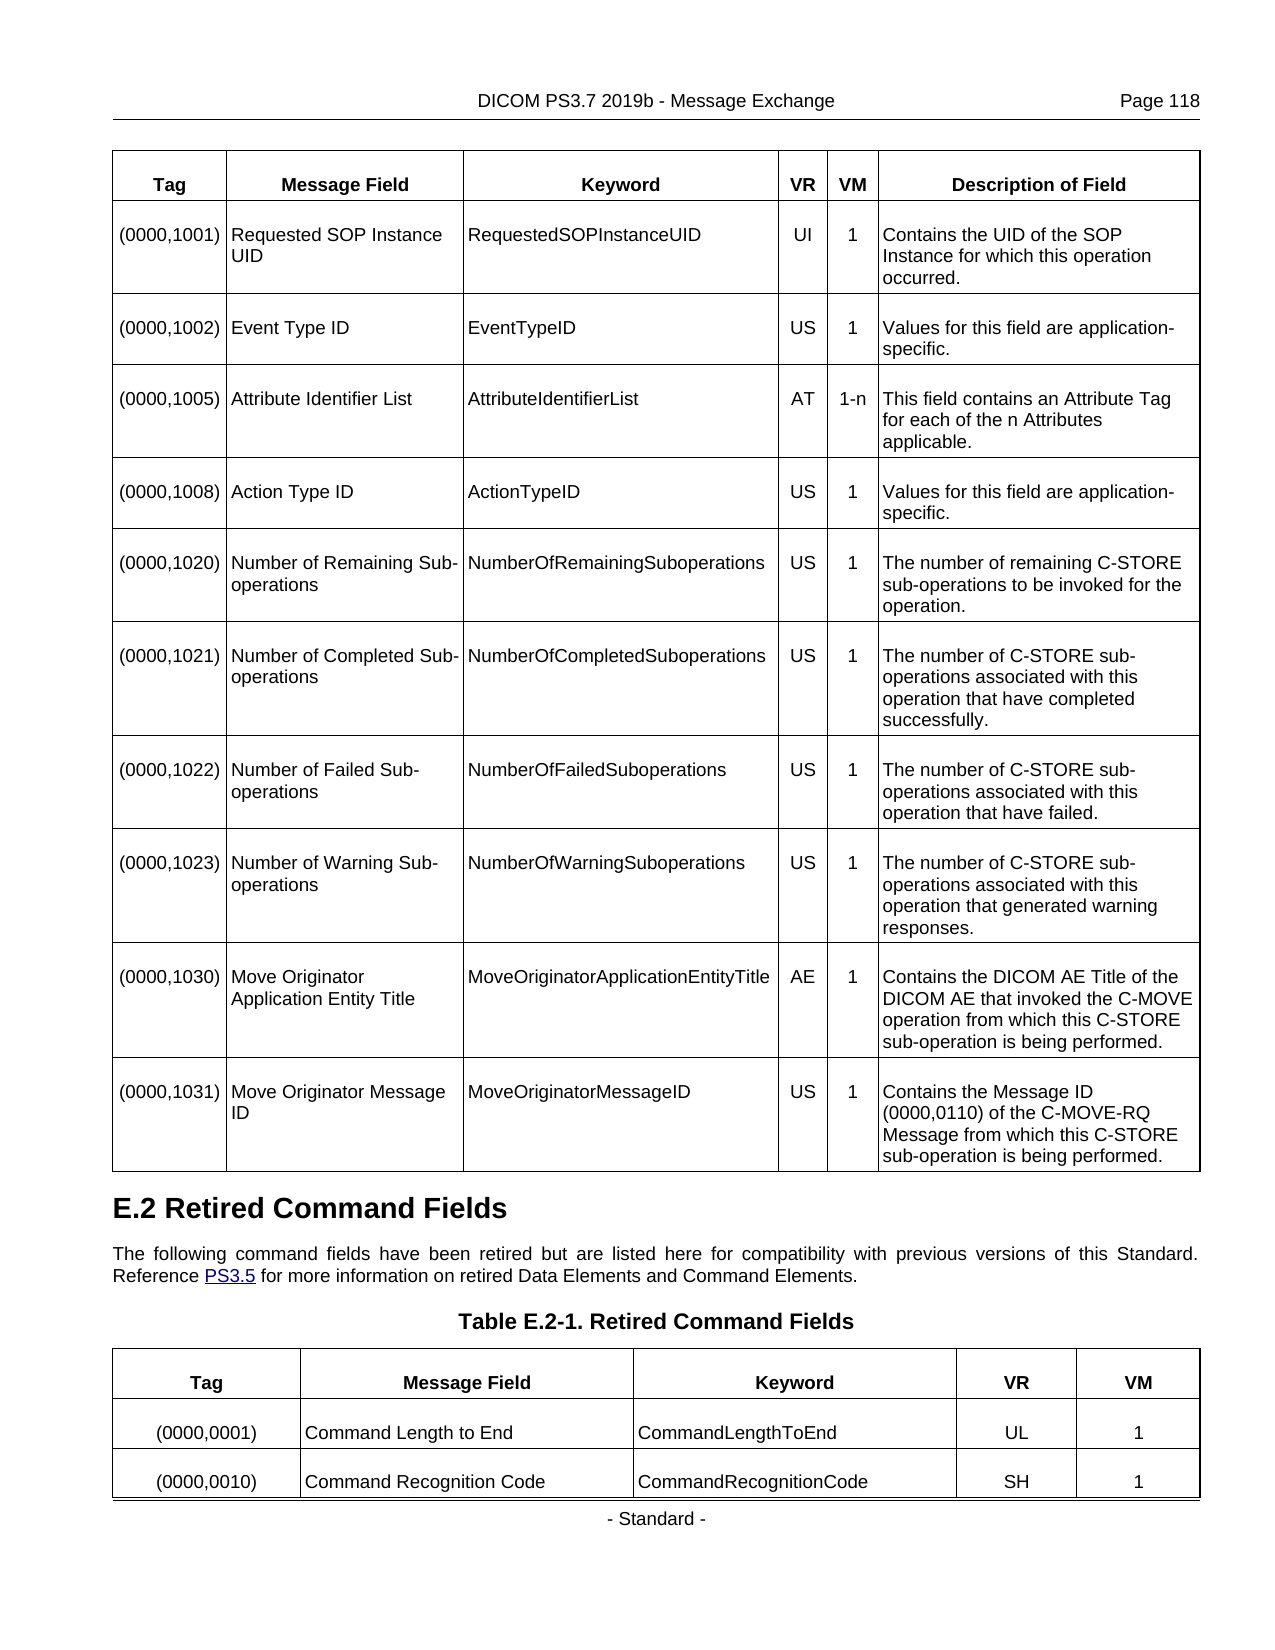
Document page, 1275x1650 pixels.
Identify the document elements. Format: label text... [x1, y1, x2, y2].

table_cell Contains the Message ID (0000,0110) of the C-MOVE-RQ Message from which this C-STORE sub-operation is being performed. [879, 1058, 1199, 1171]
table_cell US [779, 736, 827, 828]
table_cell 1 [1077, 1449, 1199, 1497]
table_cell SH [957, 1449, 1076, 1497]
table_header Tag [113, 1349, 300, 1398]
table_cell (0000,1001) [113, 201, 226, 292]
table_cell Action Type ID [227, 458, 463, 528]
table_cell CommandLengthToEnd [634, 1399, 956, 1447]
table_header Keyword [464, 151, 778, 200]
table_cell UL [957, 1399, 1076, 1447]
table_cell The number of remaining C-STORE sub-operations to be invoked for the operation. [879, 529, 1199, 621]
table_header Tag [113, 151, 226, 200]
table_cell NumberOfWarningSuboperations [464, 829, 778, 942]
table_cell The number of C-STORE sub-operations associated with this operation that have completed successfully. [879, 622, 1199, 735]
table_cell ActionTypeID [464, 458, 778, 528]
table_cell Contains the DICOM AE Title of the DICOM AE that invoked the C-MOVE operation from which this C-STORE sub-operation is being performed. [879, 943, 1199, 1057]
table_cell (0000,1022) [113, 736, 226, 828]
text The following command fields have been retired but are listed here for compatibility with previous versions of this Standard. Reference PS3.5 for more information on retired Data Elements and Command Elements. [112, 1243, 1200, 1286]
table_header Description of Field [879, 151, 1199, 200]
table_cell US [779, 829, 827, 942]
table_cell MoveOriginatorMessageID [464, 1058, 778, 1171]
table_cell The number of C-STORE sub-operations associated with this operation that generated warning responses. [879, 829, 1199, 942]
table_cell 1 [828, 1058, 878, 1171]
table_cell EventTypeID [464, 294, 778, 364]
table_cell AT [779, 365, 827, 457]
table_cell Values for this field are application-specific. [879, 458, 1199, 528]
table_cell Attribute Identifier List [227, 365, 463, 457]
table_cell (0000,1023) [113, 829, 226, 942]
table_cell 1-n [828, 365, 878, 457]
table_cell Values for this field are application-specific. [879, 294, 1199, 364]
table_cell (0000,1020) [113, 529, 226, 621]
table_cell US [779, 529, 827, 621]
table_cell CommandRecognitionCode [634, 1449, 956, 1497]
table_cell (0000,1031) [113, 1058, 226, 1171]
table_cell (0000,0010) [113, 1449, 300, 1497]
table_cell 1 [1077, 1399, 1199, 1447]
table_header VR [779, 151, 827, 200]
table_cell Number of Warning Sub-operations [227, 829, 463, 942]
table_cell (0000,1002) [113, 294, 226, 364]
table_cell UI [779, 201, 827, 292]
table_cell Command Length to End [301, 1399, 633, 1447]
table_cell NumberOfFailedSuboperations [464, 736, 778, 828]
table_header VM [828, 151, 878, 200]
table_cell (0000,1030) [113, 943, 226, 1057]
table_cell US [779, 622, 827, 735]
table_cell Number of Remaining Sub-operations [227, 529, 463, 621]
text E.2 Retired Command Fields [112, 1191, 1200, 1224]
table_cell (0000,0001) [113, 1399, 300, 1447]
table_cell 1 [828, 201, 878, 292]
table_cell 1 [828, 529, 878, 621]
table_cell 1 [828, 829, 878, 942]
table_header Keyword [634, 1349, 956, 1398]
table_cell Event Type ID [227, 294, 463, 364]
table_cell This field contains an Attribute Tag for each of the n Attributes applicable. [879, 365, 1199, 457]
table_cell US [779, 294, 827, 364]
table_cell Command Recognition Code [301, 1449, 633, 1497]
table_cell 1 [828, 294, 878, 364]
text Table E.2-1. Retired Command Fields [112, 1309, 1200, 1334]
table_header VM [1077, 1349, 1199, 1398]
table_cell Requested SOP Instance UID [227, 201, 463, 292]
table_header VR [957, 1349, 1076, 1398]
table_cell NumberOfCompletedSuboperations [464, 622, 778, 735]
table_cell US [779, 458, 827, 528]
table_cell Number of Failed Sub-operations [227, 736, 463, 828]
table_cell 1 [828, 943, 878, 1057]
table_header Message Field [227, 151, 463, 200]
table_cell US [779, 1058, 827, 1171]
table_cell (0000,1021) [113, 622, 226, 735]
table_cell Number of Completed Sub-operations [227, 622, 463, 735]
table_cell RequestedSOPInstanceUID [464, 201, 778, 292]
table_cell Move Originator Application Entity Title [227, 943, 463, 1057]
table_cell (0000,1005) [113, 365, 226, 457]
table_cell AttributeIdentifierList [464, 365, 778, 457]
table_header Message Field [301, 1349, 633, 1398]
table_cell Move Originator Message ID [227, 1058, 463, 1171]
table_cell The number of C-STORE sub-operations associated with this operation that have failed. [879, 736, 1199, 828]
table_cell AE [779, 943, 827, 1057]
table_cell 1 [828, 736, 878, 828]
table_cell MoveOriginatorApplicationEntityTitle [464, 943, 778, 1057]
table_cell 1 [828, 458, 878, 528]
table_cell 1 [828, 622, 878, 735]
table_cell (0000,1008) [113, 458, 226, 528]
table_cell NumberOfRemainingSuboperations [464, 529, 778, 621]
table_cell Contains the UID of the SOP Instance for which this operation occurred. [879, 201, 1199, 292]
